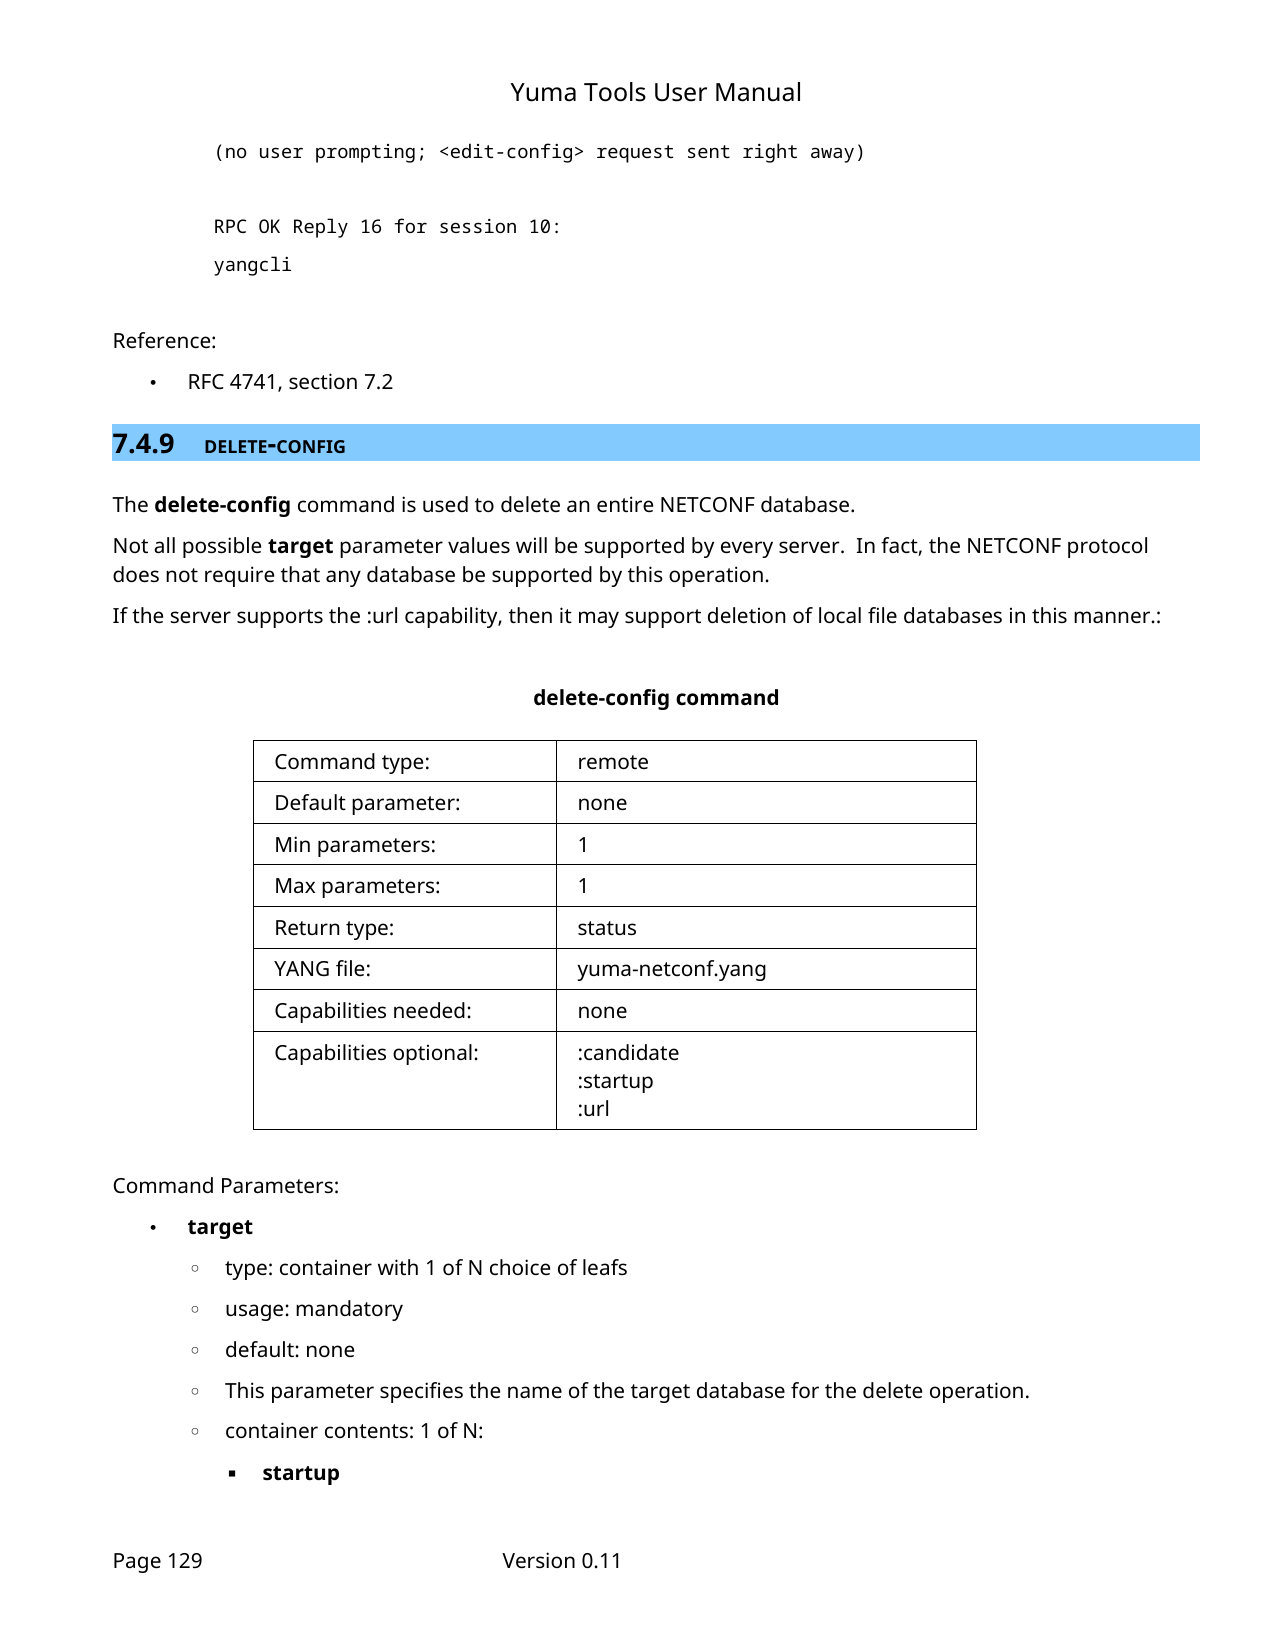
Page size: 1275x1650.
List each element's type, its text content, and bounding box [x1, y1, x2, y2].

table_cell 1 [557, 865, 976, 906]
table_header Command type: [254, 741, 556, 781]
list container contents: 1 of N: [187, 1417, 1200, 1445]
text If the server supports the :url capability, then it may support deletion of local file databases in this manner.: [112, 601, 1200, 629]
table_cell YANG file: [254, 949, 556, 989]
list RFC 4741, section 7.2 [150, 367, 1200, 395]
table_cell Min parameters: [254, 824, 556, 864]
list type: container with 1 of N choice of leafs [187, 1253, 1200, 1281]
table_cell status [557, 907, 976, 947]
table_cell yuma-netconf.yang [557, 949, 976, 989]
list target [150, 1212, 1200, 1240]
text Command Parameters: [112, 1171, 1200, 1199]
list startup [225, 1458, 1200, 1486]
list This parameter specifies the name of the target database for the delete operation. [187, 1376, 1200, 1404]
text yangcli [139, 251, 1200, 277]
table_cell none [557, 990, 976, 1031]
text Not all possible target parameter values will be supported by every server. In fact, the NETCONF protocol does not require that any database be supported by this operation. [112, 532, 1200, 588]
table_cell 1 [557, 824, 976, 864]
table_cell :candidate :startup :url [557, 1032, 976, 1129]
table_cell Max parameters: [254, 865, 556, 906]
table_cell Capabilities optional: [254, 1032, 556, 1129]
table_cell Return type: [254, 907, 556, 947]
table_cell Capabilities needed: [254, 990, 556, 1031]
list usage: mandatory [187, 1294, 1200, 1322]
text The delete-config command is used to delete an entire NETCONF database. [112, 491, 1200, 519]
table_header remote [557, 741, 976, 781]
table_cell none [557, 782, 976, 823]
text Reference: [112, 326, 1200, 354]
text (no user prompting; <edit-config> request sent right away) [139, 138, 1200, 164]
text RPC OK Reply 16 for session 10: [139, 213, 1200, 239]
subtitle delete-config command [127, 683, 1185, 711]
list default: none [187, 1335, 1200, 1363]
subtitle delete-config [112, 424, 1200, 461]
table_cell Default parameter: [254, 782, 556, 823]
